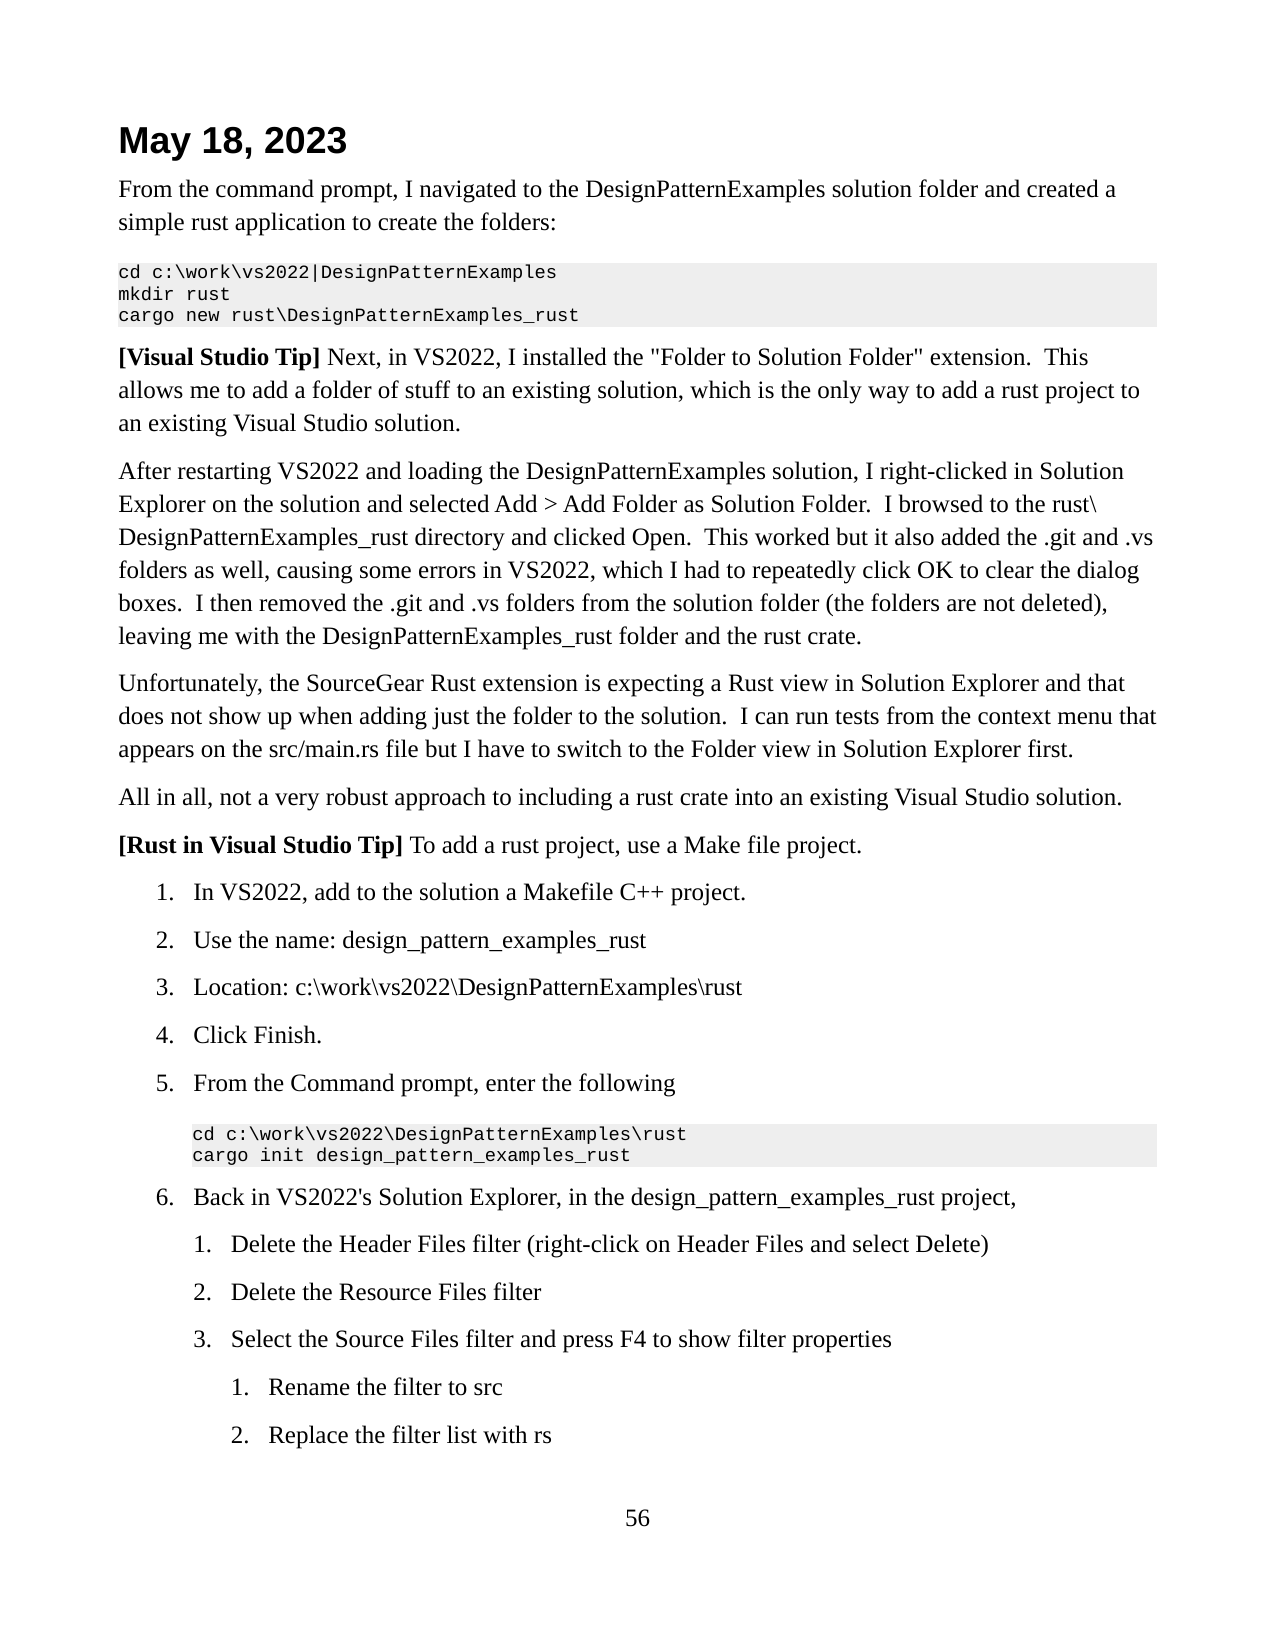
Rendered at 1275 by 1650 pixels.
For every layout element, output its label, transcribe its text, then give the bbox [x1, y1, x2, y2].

list Click Finish. [156, 1020, 1157, 1049]
list Back in VS2022's Solution Explorer, in the design_pattern_examples_rust project, [156, 1182, 1157, 1211]
list Delete the Header Files filter (right-click on Header Files and select Delete) [193, 1229, 1157, 1258]
text cargo init design_pattern_examples_rust [192, 1146, 1157, 1167]
text mkdir rust [118, 284, 1157, 306]
text From the command prompt, I navigated to the DesignPatternExamples solution folder and created a simple rust application to create the folders: [118, 174, 1157, 236]
text cargo new rust\DesignPatternExamples_rust [118, 306, 1157, 327]
list Rename the filter to src [231, 1372, 1157, 1401]
text [Visual Studio Tip] Next, in VS2022, I installed the "Folder to Solution Folder" extension. This allows me to add a folder of stuff to an existing solution, which is the only way to add a rust project to an existing Visual Studio solution. [118, 342, 1157, 437]
list Use the name: design_pattern_examples_rust [156, 925, 1157, 954]
text [Rust in Visual Studio Tip] To add a rust project, use a Make file project. [118, 830, 1157, 858]
list Delete the Resource Files filter [193, 1277, 1157, 1306]
text Unfortunately, the SourceGear Rust extension is expecting a Rust view in Solution Explorer and that does not show up when adding just the folder to the solution. I can run tests from the context menu that appears on the src/main.rs file but I have to switch to the Folder view in Solution Explorer first. [118, 668, 1157, 763]
list Location: c:\work\vs2022\DesignPatternExamples\rust [156, 972, 1157, 1001]
text All in all, not a very robust approach to including a rust crate into an existing Visual Studio solution. [118, 782, 1157, 811]
text cd c:\work\vs2022\DesignPatternExamples\rust [192, 1124, 1157, 1146]
subtitle May 18, 2023 [118, 118, 1157, 161]
text cd c:\work\vs2022|DesignPatternExamples [118, 263, 1157, 284]
text After restarting VS2022 and loading the DesignPatternExamples solution, I right-clicked in Solution Explorer on the solution and selected Add > Add Folder as Solution Folder. I browsed to the rust\DesignPatternExamples_rust directory and clicked Open. This worked but it also added the .git and .vs folders as well, causing some errors in VS2022, which I had to repeatedly click OK to clear the dialog boxes. I then removed the .git and .vs folders from the solution folder (the folders are not deleted), leaving me with the DesignPatternExamples_rust folder and the rust crate. [118, 456, 1157, 649]
list Replace the filter list with rs [231, 1420, 1157, 1448]
list From the Command prompt, enter the following [156, 1068, 1157, 1096]
list In VS2022, add to the solution a Makefile C++ project. [156, 877, 1157, 906]
list Select the Source Files filter and press F4 to show filter properties [193, 1324, 1157, 1353]
